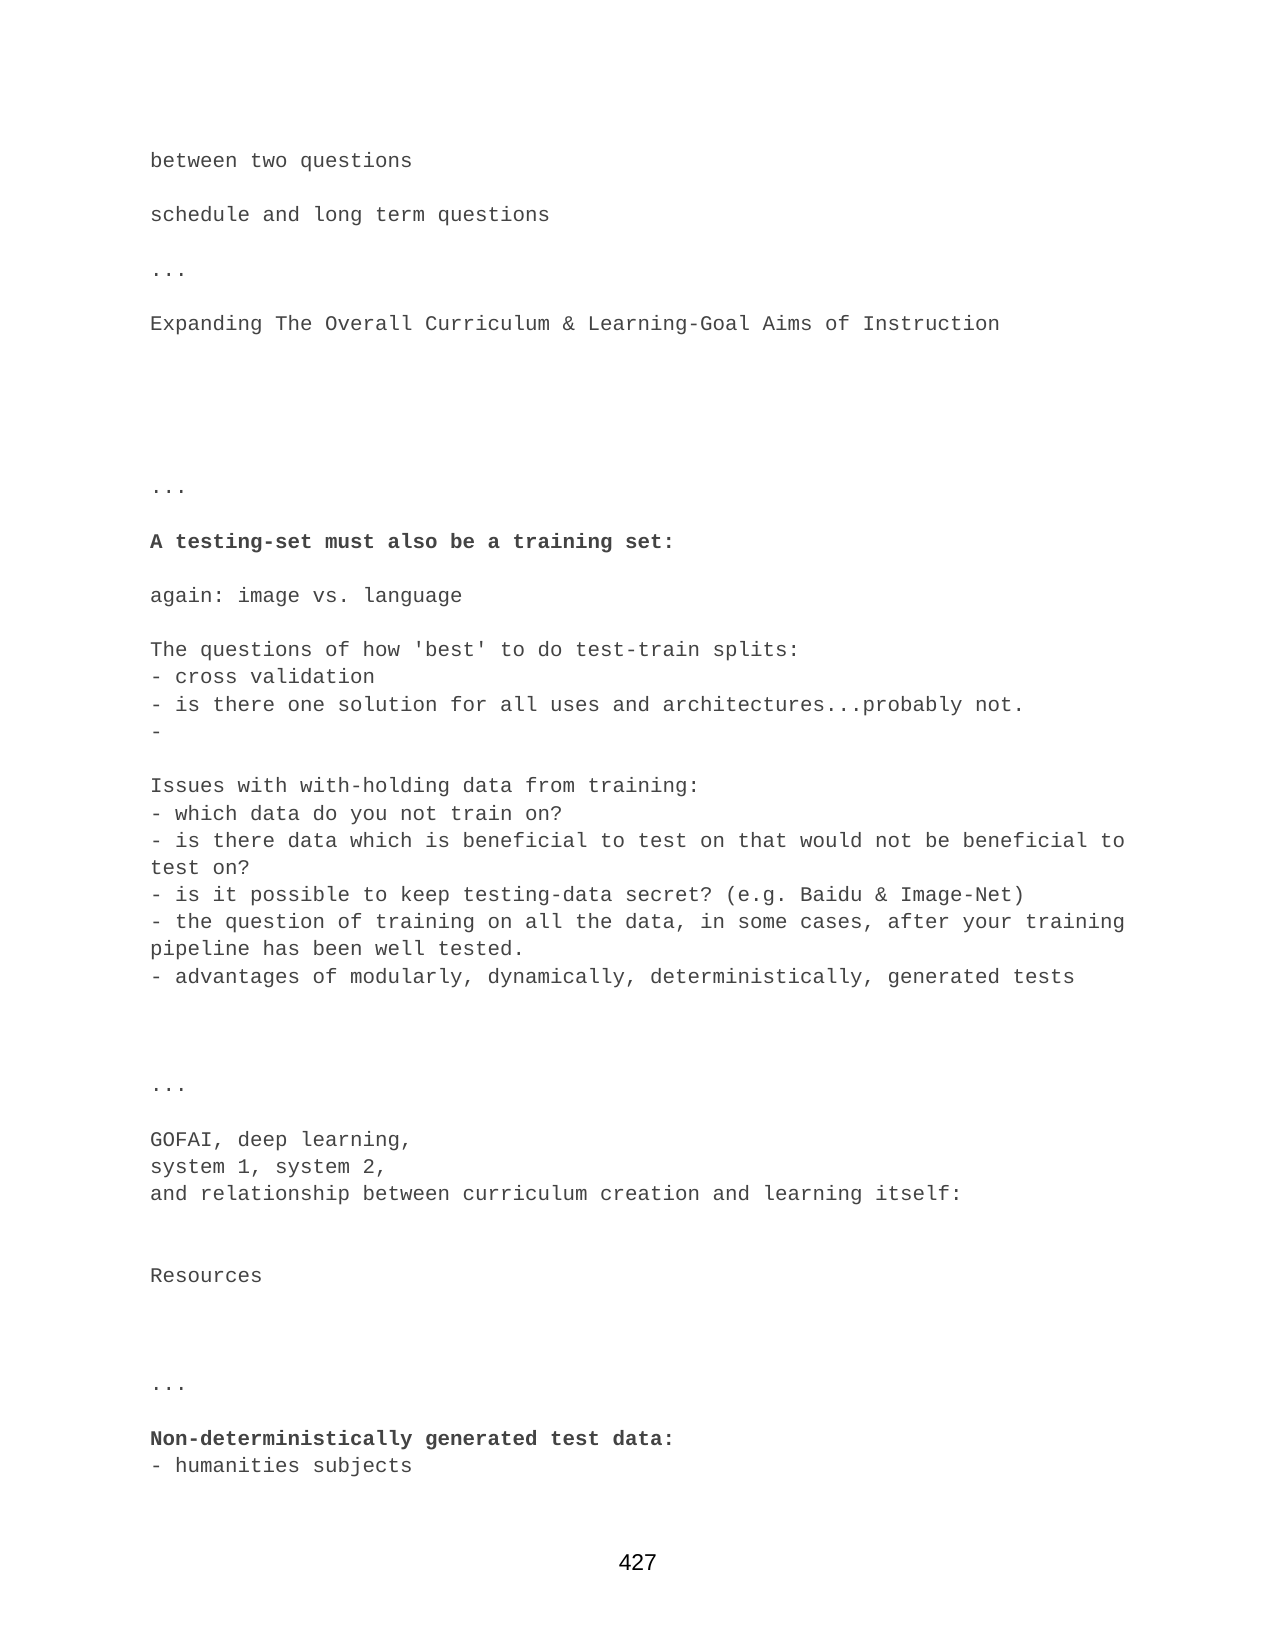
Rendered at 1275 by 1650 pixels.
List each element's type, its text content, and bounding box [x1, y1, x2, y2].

text A testing-set must also be a training set: [150, 531, 1125, 554]
text ... [150, 476, 1125, 500]
text Expanding The Overall Curriculum & Learning-Goal Aims of Instruction [150, 313, 1125, 337]
text The questions of how 'best' to do test-train splits: [150, 639, 1125, 663]
text - is there data which is beneficial to test on that would not be beneficial to test on? [150, 830, 1125, 881]
text GOFAI, deep learning, [150, 1129, 1125, 1152]
text schedule and long term questions [150, 204, 1125, 228]
text - advantages of modularly, dynamically, deterministically, generated tests [150, 966, 1125, 989]
text again: image vs. language [150, 585, 1125, 609]
text - humanities subjects [150, 1455, 1125, 1479]
text - which data do you not train on? [150, 802, 1125, 826]
text system 1, system 2, [150, 1156, 1125, 1179]
text ... [150, 259, 1125, 282]
text Issues with with-holding data from training: [150, 775, 1125, 799]
text ... [150, 1074, 1125, 1098]
text Non-deterministically generated test data: [150, 1428, 1125, 1451]
text between two questions [150, 150, 1125, 174]
text ... [150, 1373, 1125, 1397]
text Resources [150, 1265, 1125, 1288]
text - is there one solution for all uses and architectures...probably not. [150, 694, 1125, 717]
text - [150, 721, 1125, 744]
text and relationship between curriculum creation and learning itself: [150, 1183, 1125, 1207]
text - is it possible to keep testing-data secret? (e.g. Baidu & Image-Net) [150, 884, 1125, 908]
text - cross validation [150, 667, 1125, 690]
text - the question of training on all the data, in some cases, after your training pipeline has been well tested. [150, 911, 1125, 962]
